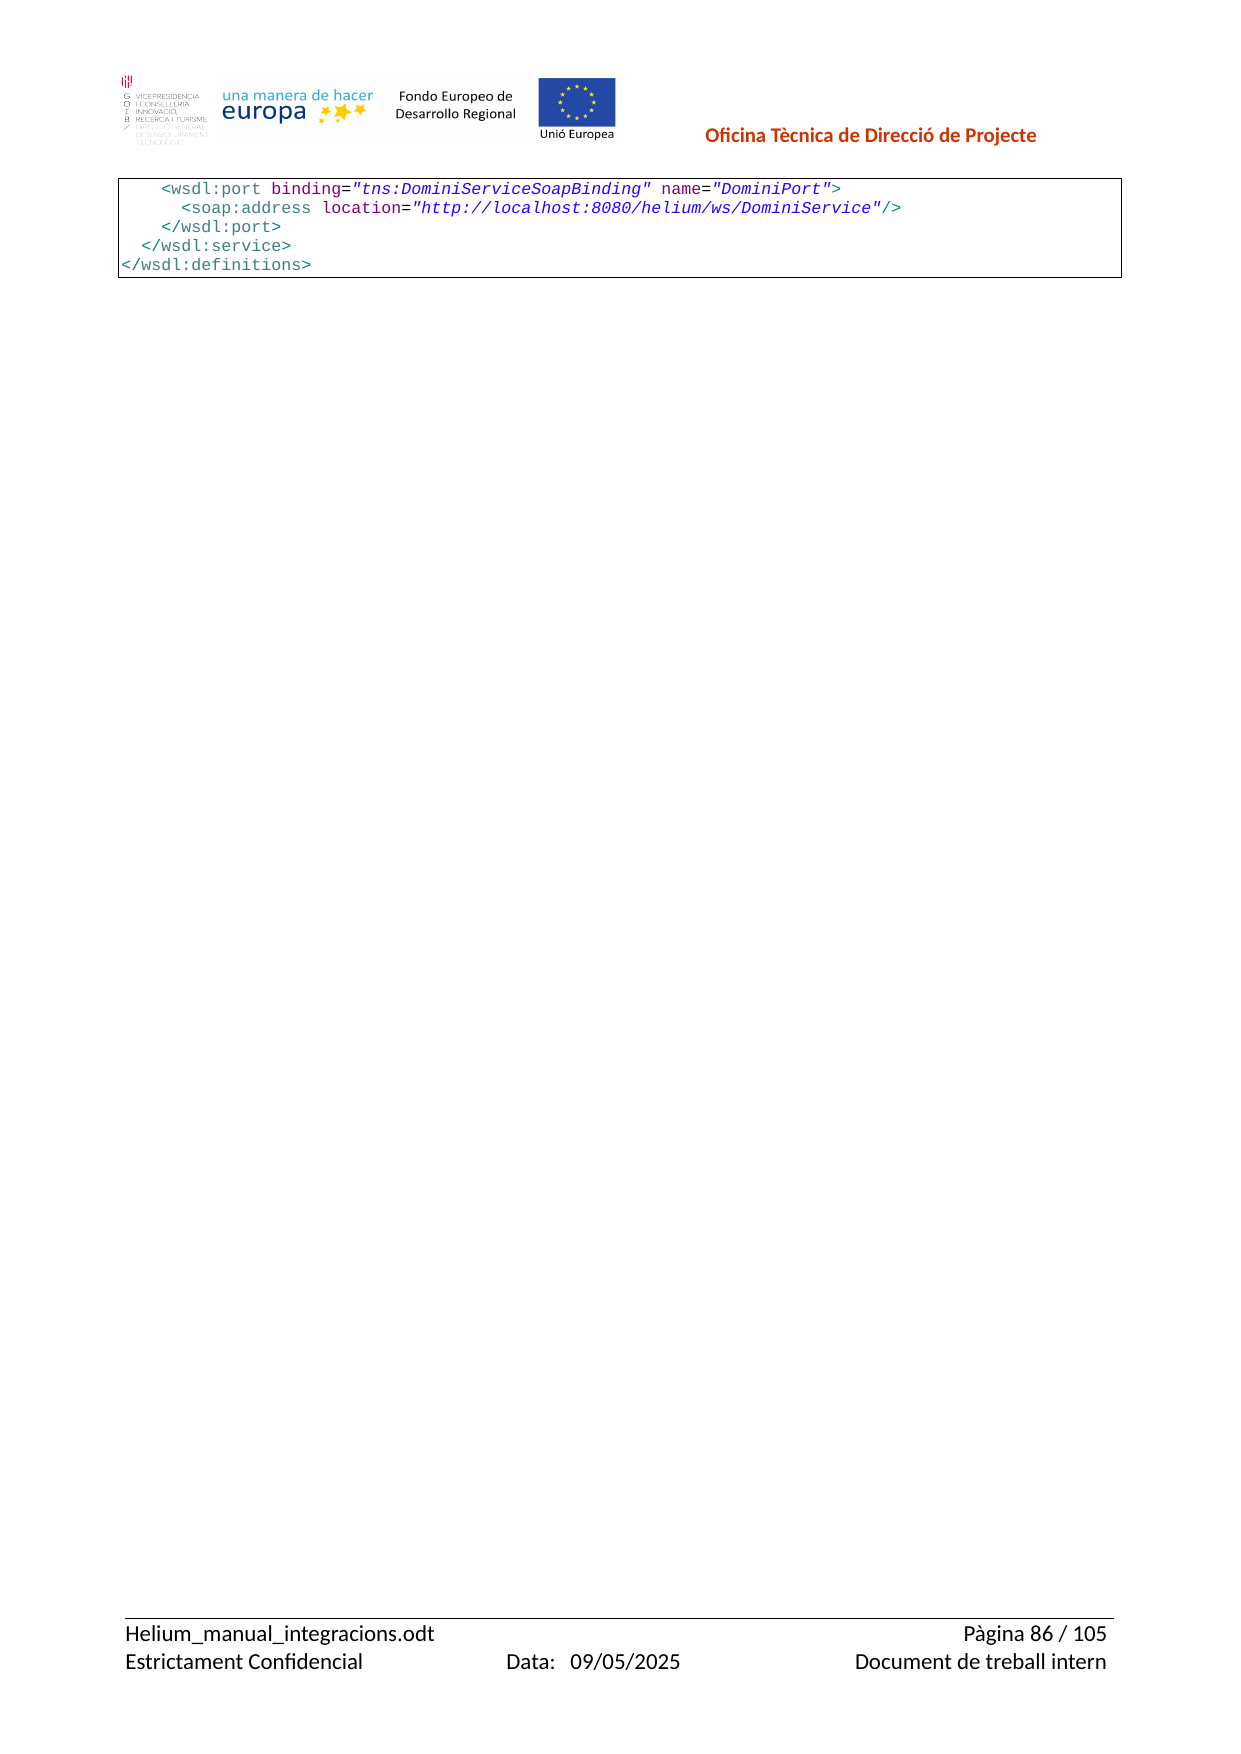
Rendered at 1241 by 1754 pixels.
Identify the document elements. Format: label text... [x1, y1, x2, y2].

text <wsdl:port binding="tns:DominiServiceSoapBinding" name="DominiPort"> [119, 179, 1121, 197]
picture [219, 73, 621, 147]
text </wsdl:definitions> [119, 253, 1121, 277]
picture [118, 73, 213, 147]
text </wsdl:port> [119, 215, 1121, 234]
text </wsdl:service> [119, 234, 1121, 253]
text <soap:address location="http://localhost:8080/helium/ws/DominiService"/> [119, 197, 1121, 215]
